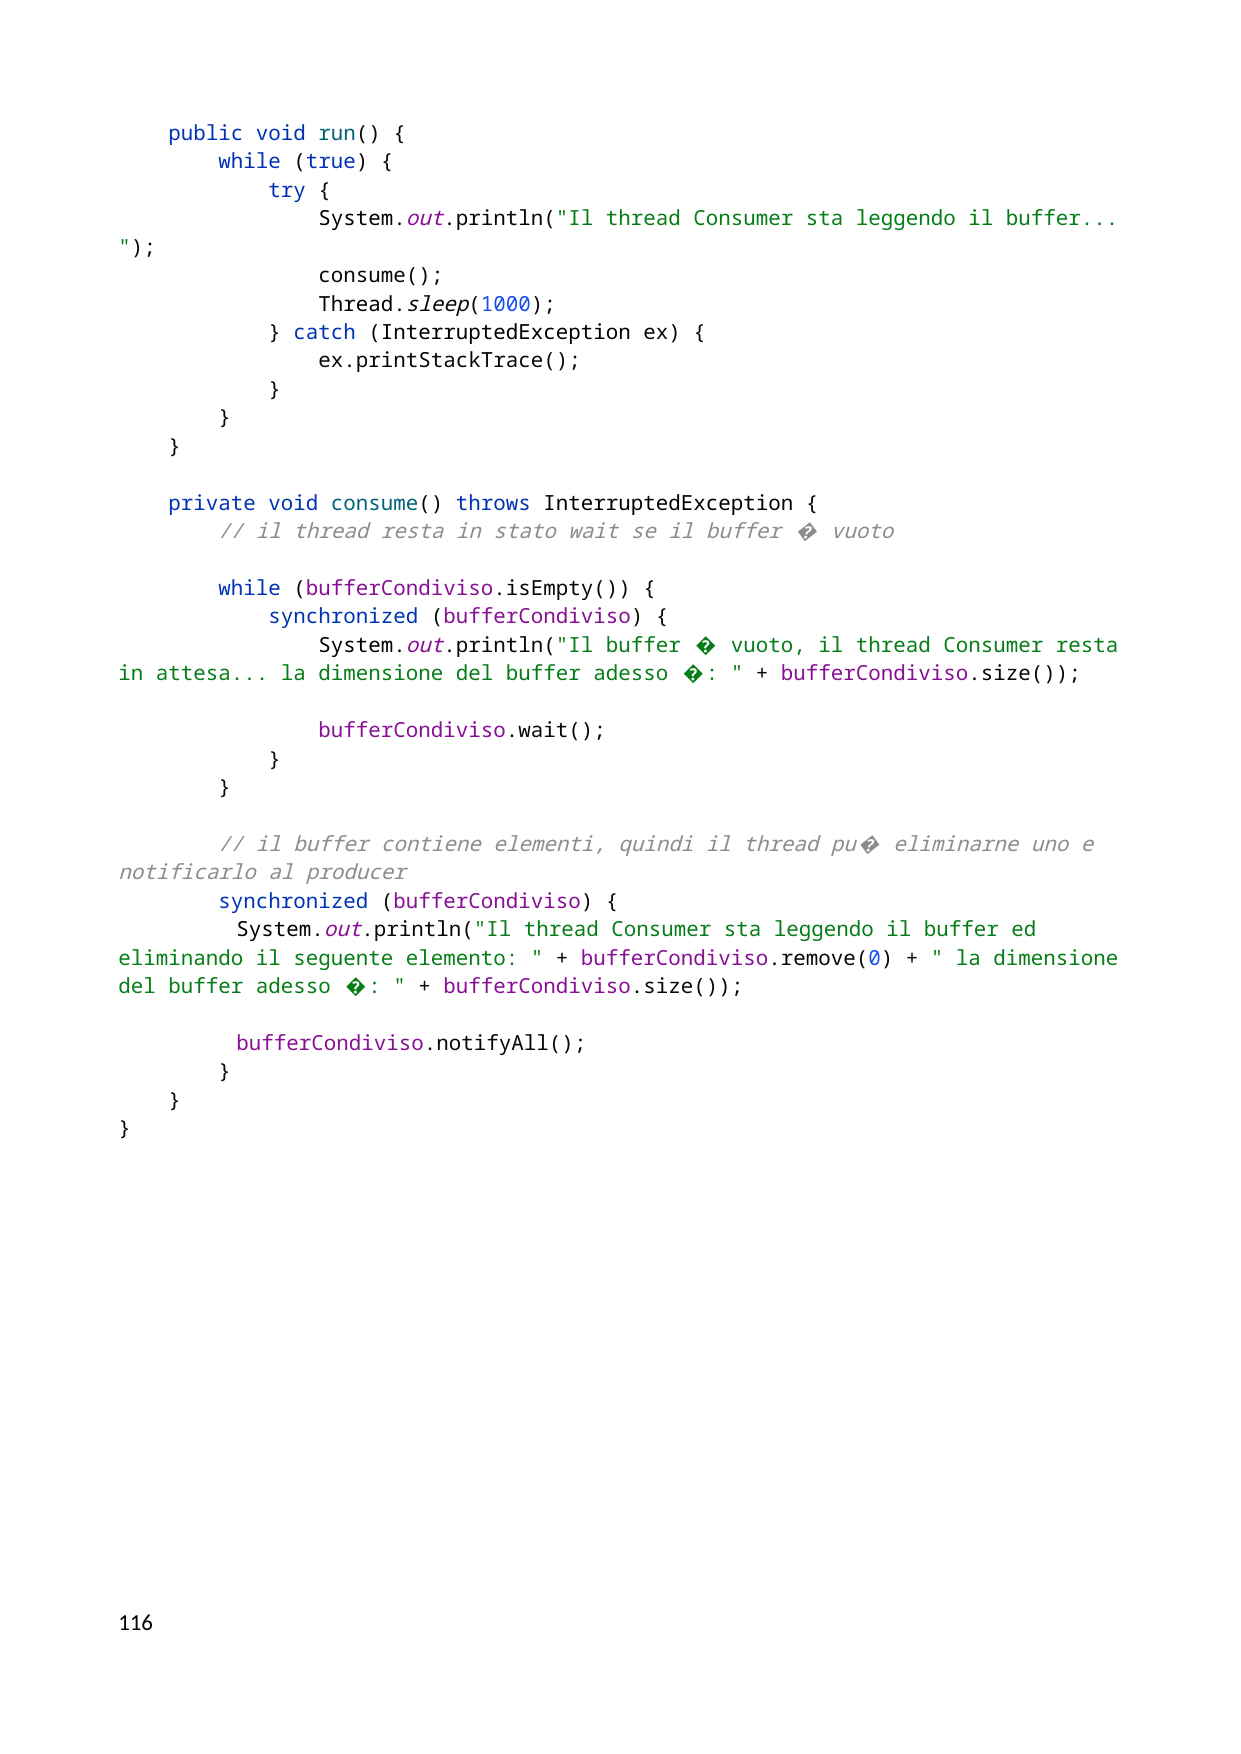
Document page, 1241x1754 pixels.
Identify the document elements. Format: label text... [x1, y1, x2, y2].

text public void run() { while (true) { try { System.out.println("Il thread Consumer sta leggendo il buffer... "); consume(); Thread.sleep(1000); } catch (InterruptedException ex) { ex.printStackTrace(); } } } private void consume() throws InterruptedException { // il thread resta in stato wait se il buffer � vuoto while (bufferCondiviso.isEmpty()) { synchronized (bufferCondiviso) { System.out.println("Il buffer � vuoto, il thread Consumer resta in attesa... la dimensione del buffer adesso �: " + bufferCondiviso.size()); bufferCondiviso.wait(); } } // il buffer contiene elementi, quindi il thread pu� eliminarne uno e notificarlo al producer synchronized (bufferCondiviso) { System.out.println("Il thread Consumer sta leggendo il buffer ed eliminando il seguente elemento: " + bufferCondiviso.remove(0) + " la dimensione del buffer adesso �: " + bufferCondiviso.size()); bufferCondiviso.notifyAll(); } } } [118, 118, 1122, 1142]
